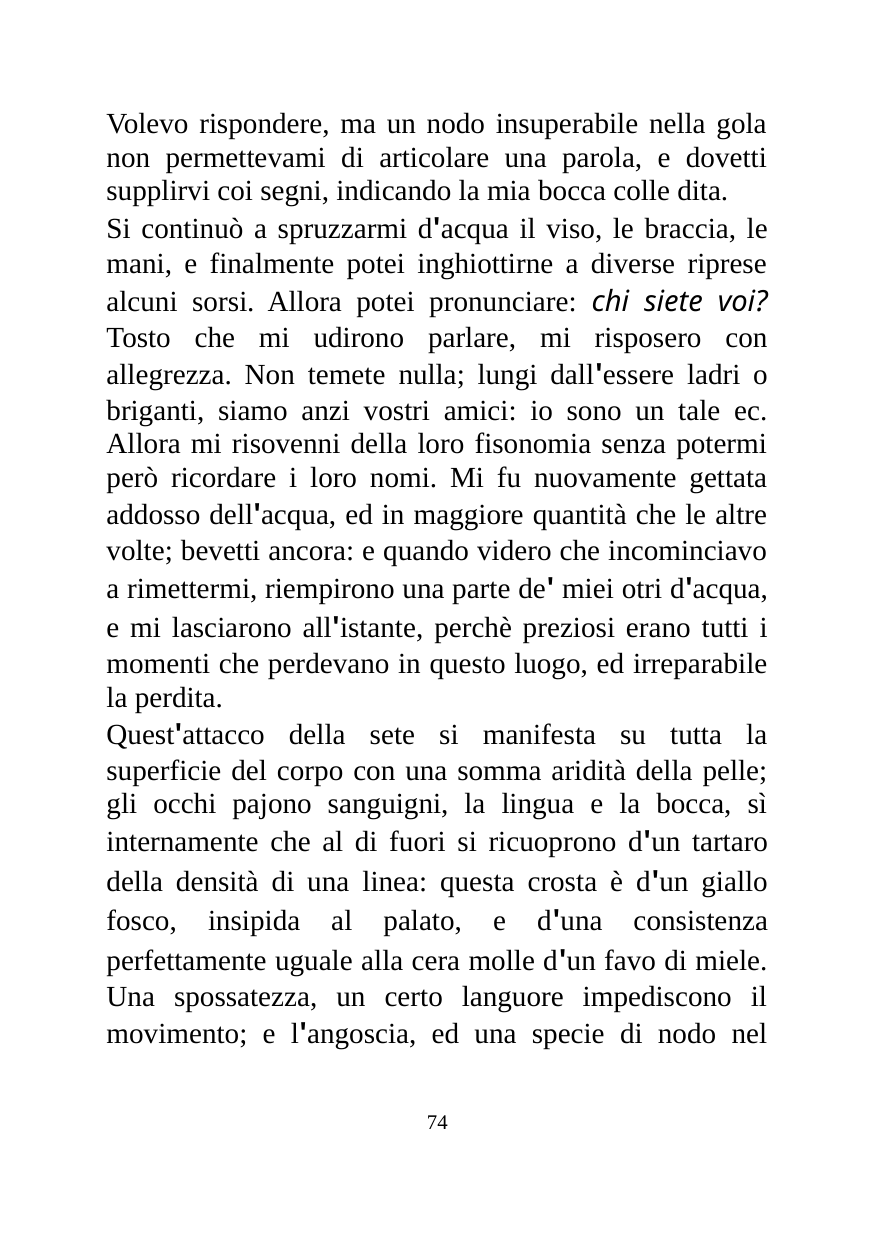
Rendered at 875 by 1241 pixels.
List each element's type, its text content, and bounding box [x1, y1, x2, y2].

text Quest'attacco della sete si manifesta su tutta la superficie del corpo con una somma aridità della pelle; gli occhi pajono sanguigni, la lingua e la bocca, sì internamente che al di fuori si ricuoprono d'un tartaro della densità di una linea: questa crosta è d'un giallo fosco, insipida al palato, e d'una consistenza perfettamente uguale alla cera molle d'un favo di miele. Una spossatezza, un certo languore impediscono il movimento; e l'angoscia, ed una specie di nodo nel [106, 713, 768, 1052]
text Volevo rispondere, ma un nodo insuperabile nella gola non permettevami di articolare una parola, e dovetti supplirvi coi segni, indicando la mia bocca colle dita. [106, 106, 768, 207]
text Si continuò a spruzzarmi d'acqua il viso, le braccia, le mani, e finalmente potei inghiottirne a diverse riprese alcuni sorsi. Allora potei pronunciare: chi siete voi? Tosto che mi udirono parlare, mi risposero con allegrezza. Non temete nulla; lungi dall'essere ladri o briganti, siamo anzi vostri amici: io sono un tale ec. Allora mi risovenni della loro fisonomia senza potermi però ricordare i loro nomi. Mi fu nuovamente gettata addosso dell'acqua, ed in maggiore quantità che le altre volte; bevetti ancora: e quando videro che incominciavo a rimettermi, riempirono una parte de' miei otri d'acqua, e mi lasciarono all'istante, perchè preziosi erano tutti i momenti che perdevano in questo luogo, ed irreparabile la perdita. [106, 207, 768, 713]
